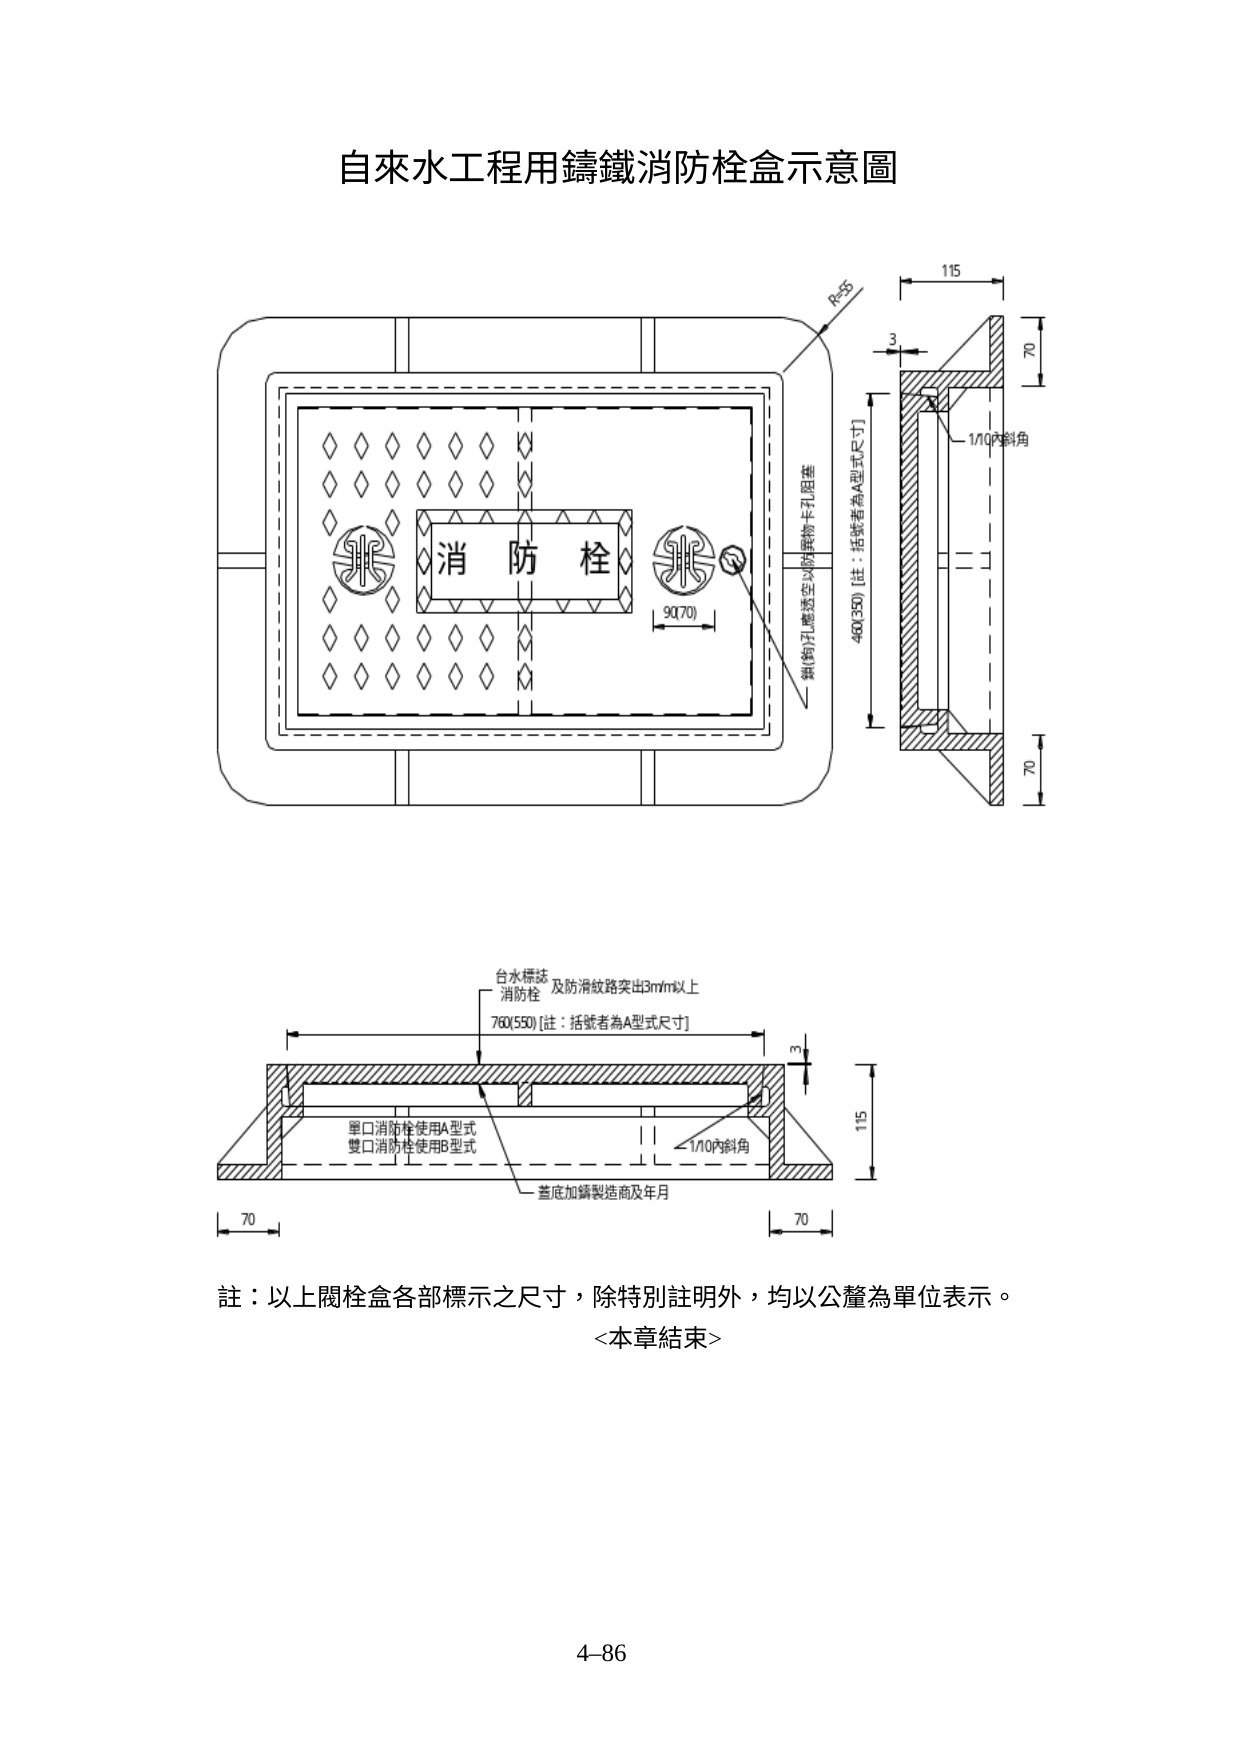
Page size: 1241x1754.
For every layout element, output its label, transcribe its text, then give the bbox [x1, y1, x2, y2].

text 自來水工程用鑄鐵消防栓盒示意圖 [148, 148, 1087, 189]
text [148, 231, 1087, 241]
text 註：以上閥栓盒各部標示之尺寸，除特別註明外，均以公釐為單位表示。 [148, 1273, 1087, 1314]
text <本章結束> [204, 1314, 1087, 1356]
